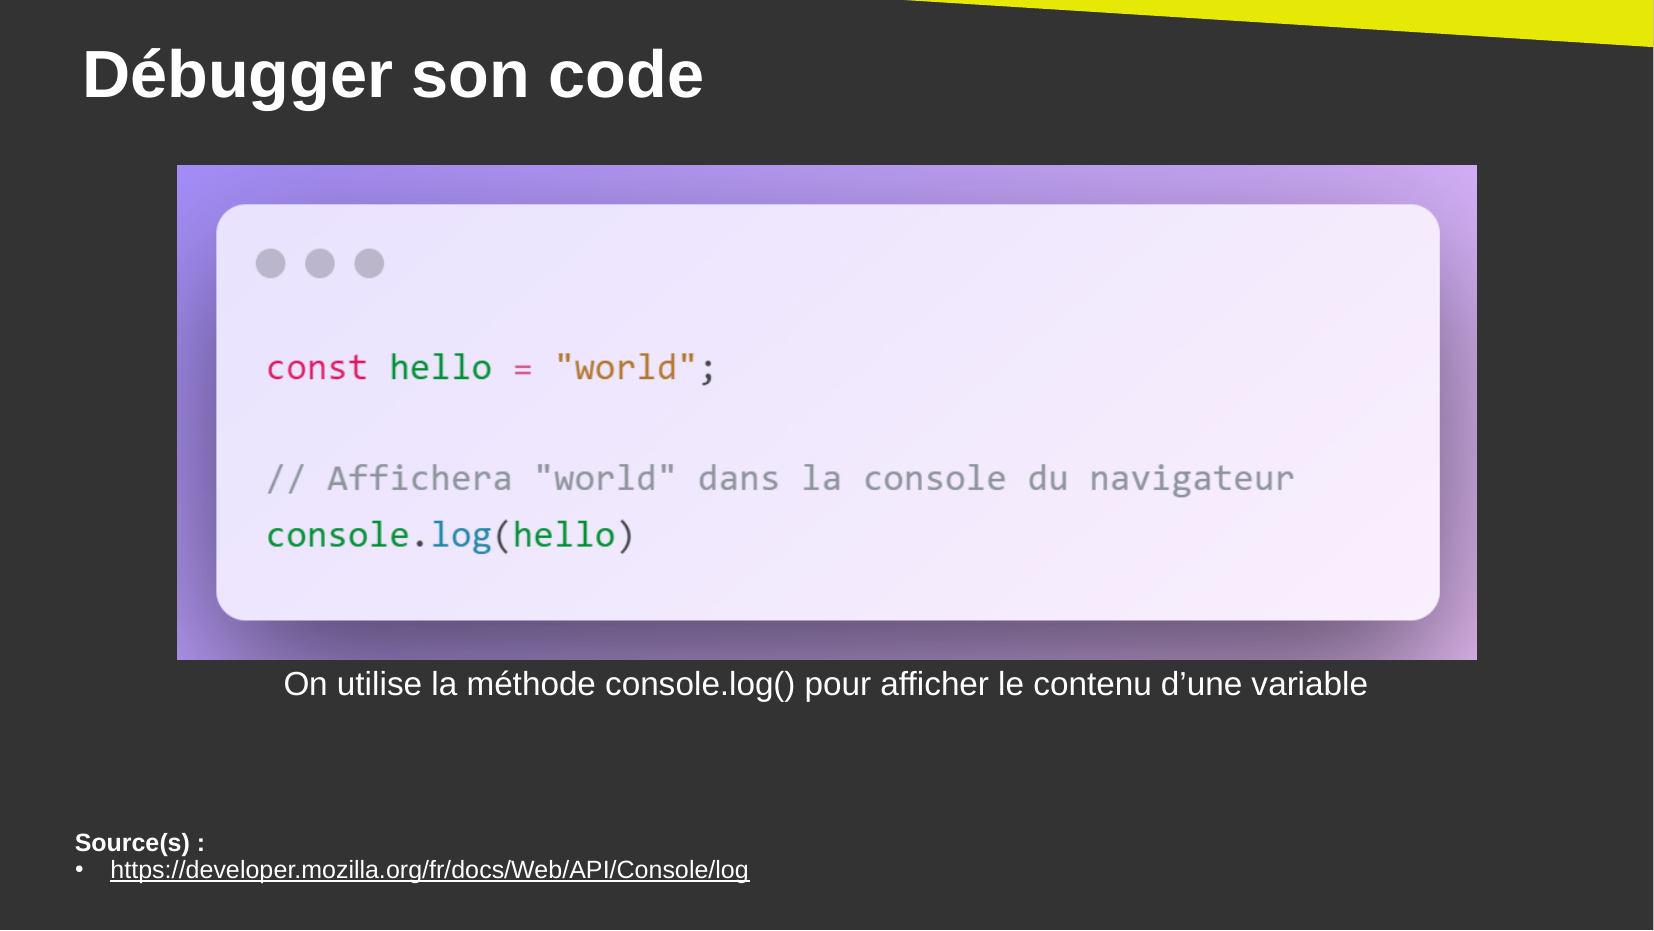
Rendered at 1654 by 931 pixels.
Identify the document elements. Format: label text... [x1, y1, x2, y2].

title Débugger son code [82, 37, 1571, 114]
picture [177, 165, 1477, 657]
text_box Source(s) : https://developer.mozilla.org/fr/docs/Web/API/Console/log [60, 820, 1583, 892]
text_box On utilise la méthode console.log() pour afficher le contenu d’une variable [135, 657, 1518, 751]
text_box [903, 0, 1654, 48]
